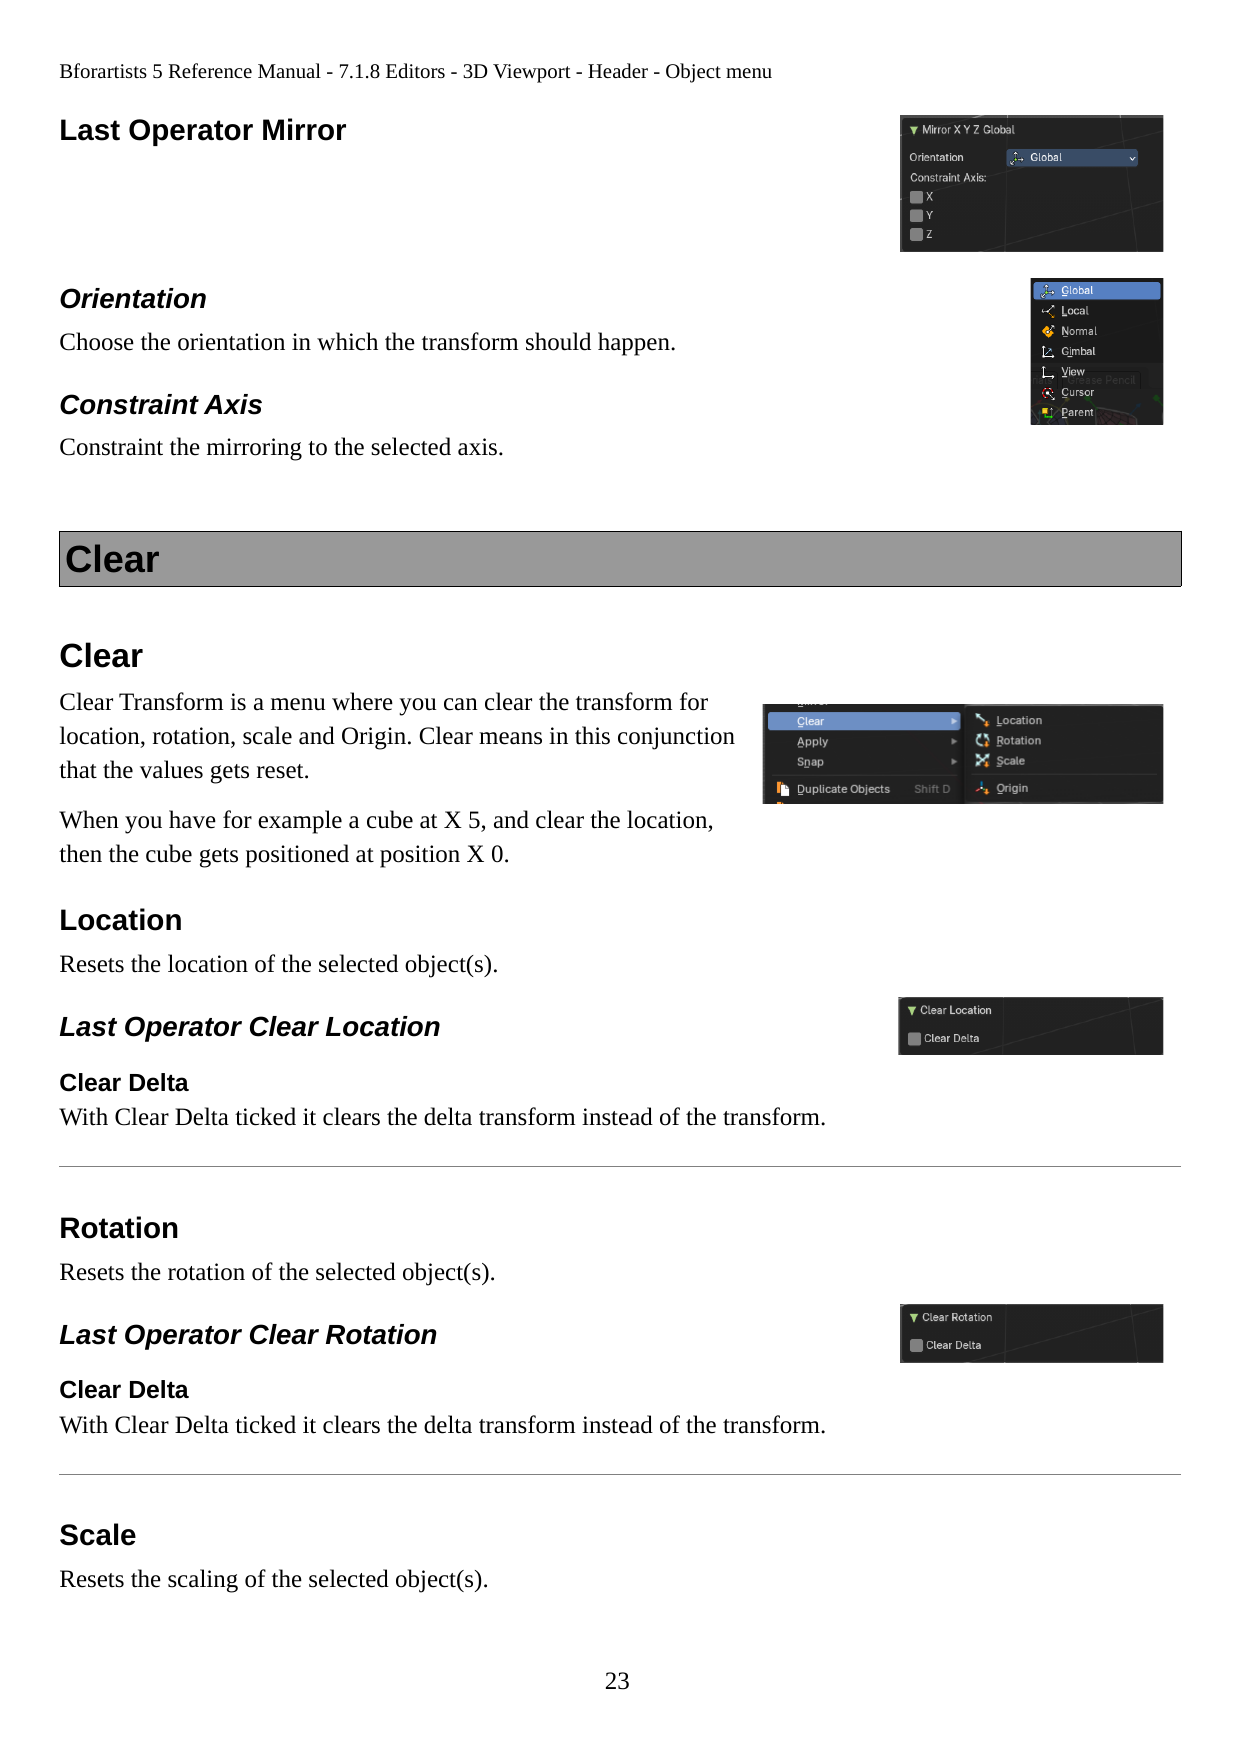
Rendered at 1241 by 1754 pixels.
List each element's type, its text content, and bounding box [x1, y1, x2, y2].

text Constraint the mirroring to the selected axis. [59, 432, 1181, 461]
picture [1030, 278, 1164, 425]
subtitle Clear Delta [59, 1375, 1181, 1404]
picture [900, 1304, 1164, 1363]
subtitle Location [59, 903, 1181, 937]
subtitle [1164, 388, 1181, 420]
text Clear Transform is a menu where you can clear the transform for location, rotation, scale and Origin. Clear means in this conjunction that the values gets reset. [59, 687, 1181, 784]
subtitle Constraint Axis [59, 388, 1030, 420]
subtitle Last Operator Clear Location [59, 1011, 898, 1043]
text Choose the orientation in which the transform should happen. [59, 327, 1030, 355]
table_header Clear [60, 532, 1181, 586]
subtitle Orientation [59, 282, 1030, 314]
subtitle Last Operator Mirror [59, 113, 1181, 147]
subtitle Scale [59, 1518, 1181, 1552]
text With Clear Delta ticked it clears the delta transform instead of the transform. [59, 1410, 1181, 1439]
picture [898, 997, 1164, 1055]
text When you have for example a cube at X 5, and clear the location, then the cube gets positioned at position X 0. [59, 805, 1181, 868]
text With Clear Delta ticked it clears the delta transform instead of the transform. [59, 1102, 1181, 1131]
text Resets the rotation of the selected object(s). [59, 1257, 1181, 1286]
subtitle Clear [59, 636, 1181, 674]
text Resets the location of the selected object(s). [59, 949, 1181, 978]
subtitle Clear Delta [59, 1068, 1181, 1096]
text Resets the scaling of the selected object(s). [59, 1564, 1181, 1593]
subtitle Last Operator Clear Rotation [59, 1318, 900, 1350]
subtitle Rotation [59, 1210, 1181, 1244]
picture [900, 115, 1164, 252]
subtitle [1164, 282, 1181, 314]
picture [762, 704, 1164, 804]
